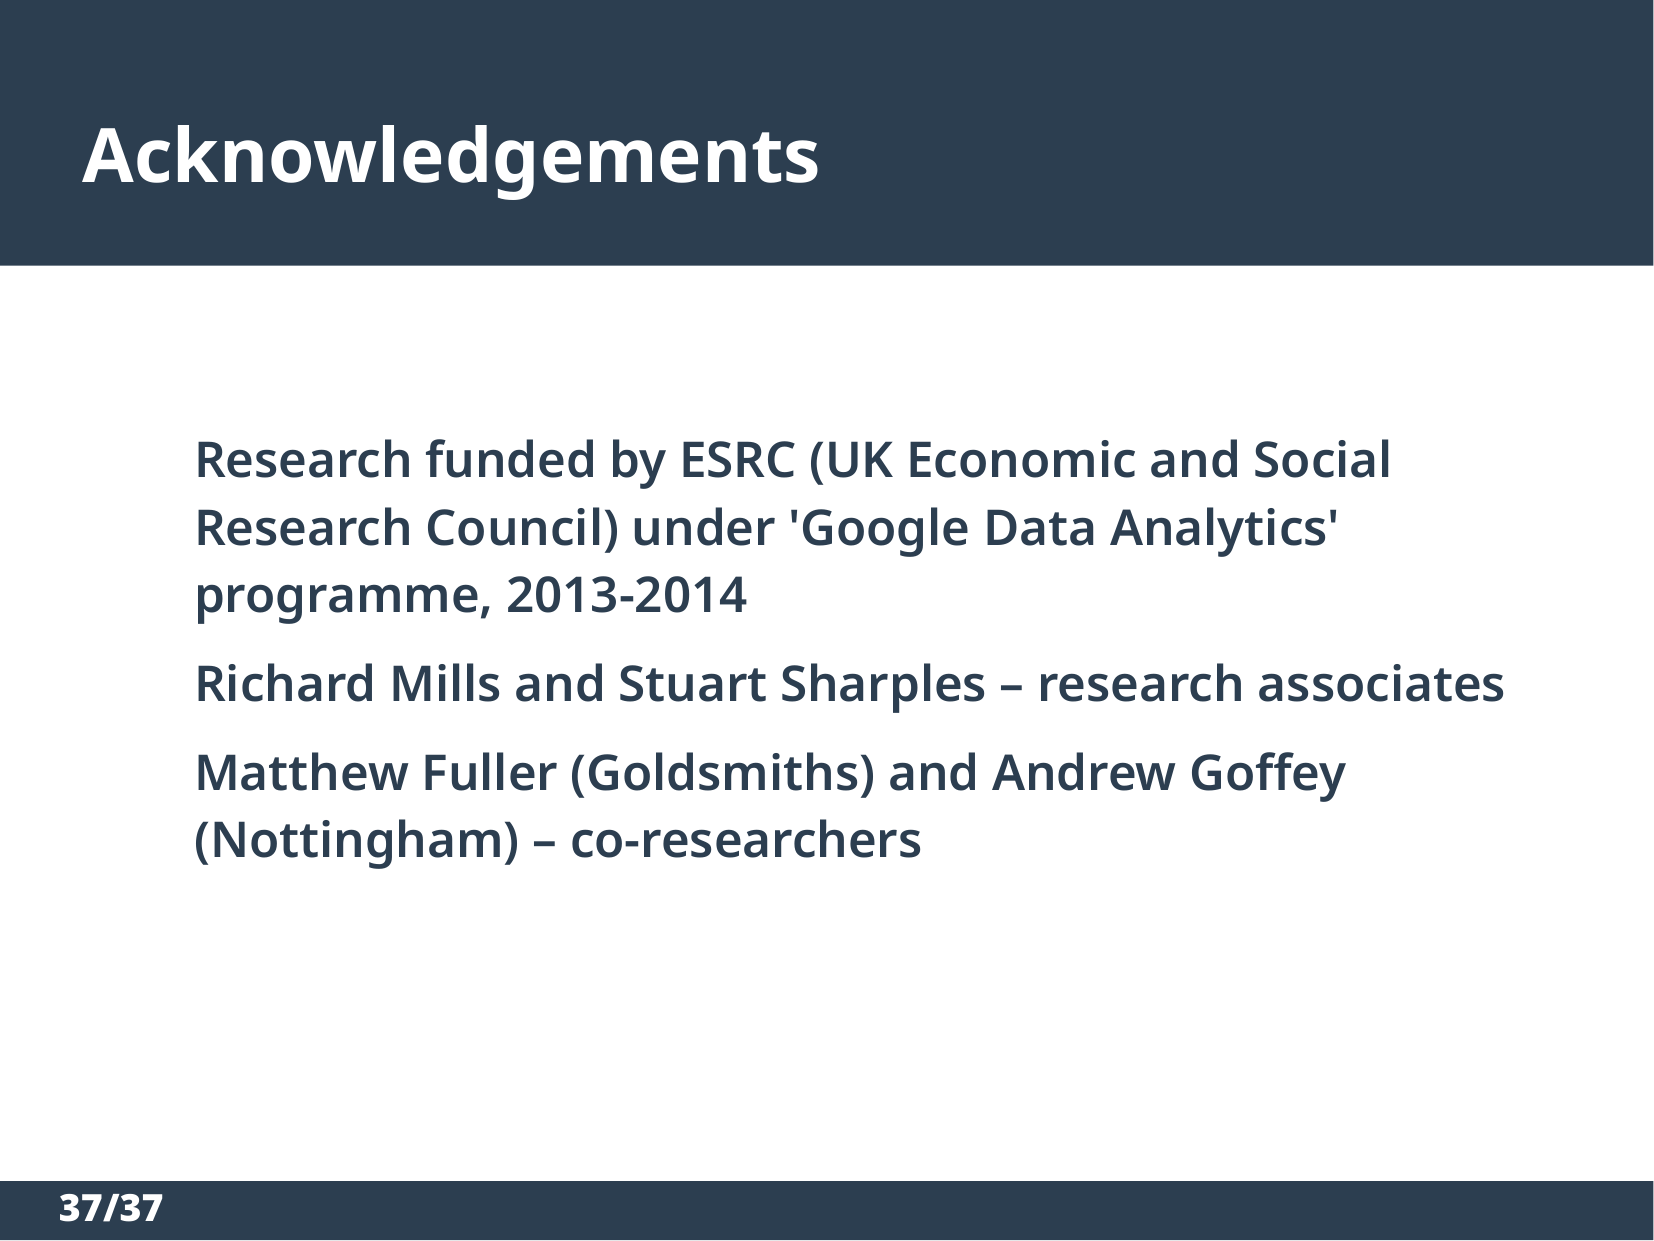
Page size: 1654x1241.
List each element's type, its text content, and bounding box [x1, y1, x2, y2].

title Acknowledgements [82, 49, 1571, 257]
list Research funded by ESRC (UK Economic and Social Research Council) under 'Google Data Analytics' programme, 2013-2014 Richard Mills and Stuart Sharples – research associates Matthew Fuller (Goldsmiths) and Andrew Goffey (Nottingham) – co-researchers [141, 425, 1571, 875]
